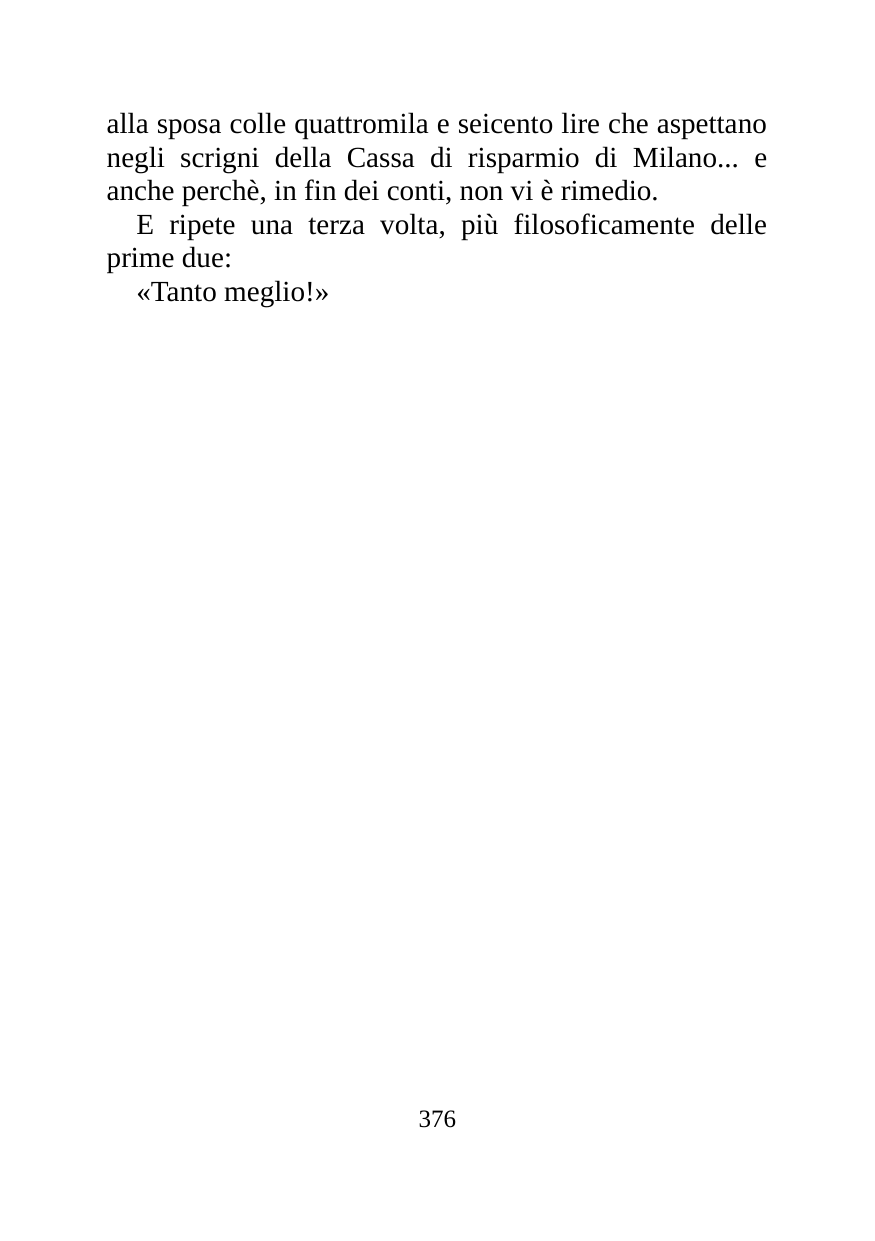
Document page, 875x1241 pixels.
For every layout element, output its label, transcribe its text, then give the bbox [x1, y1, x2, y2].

text «Tanto meglio!» [106, 274, 768, 308]
text alla sposa colle quattromila e seicento lire che aspettano negli scrigni della Cassa di risparmio di Milano... e anche perchè, in fin dei conti, non vi è rimedio. [106, 106, 768, 207]
text E ripete una terza volta, più filosoficamente delle prime due: [106, 207, 768, 274]
